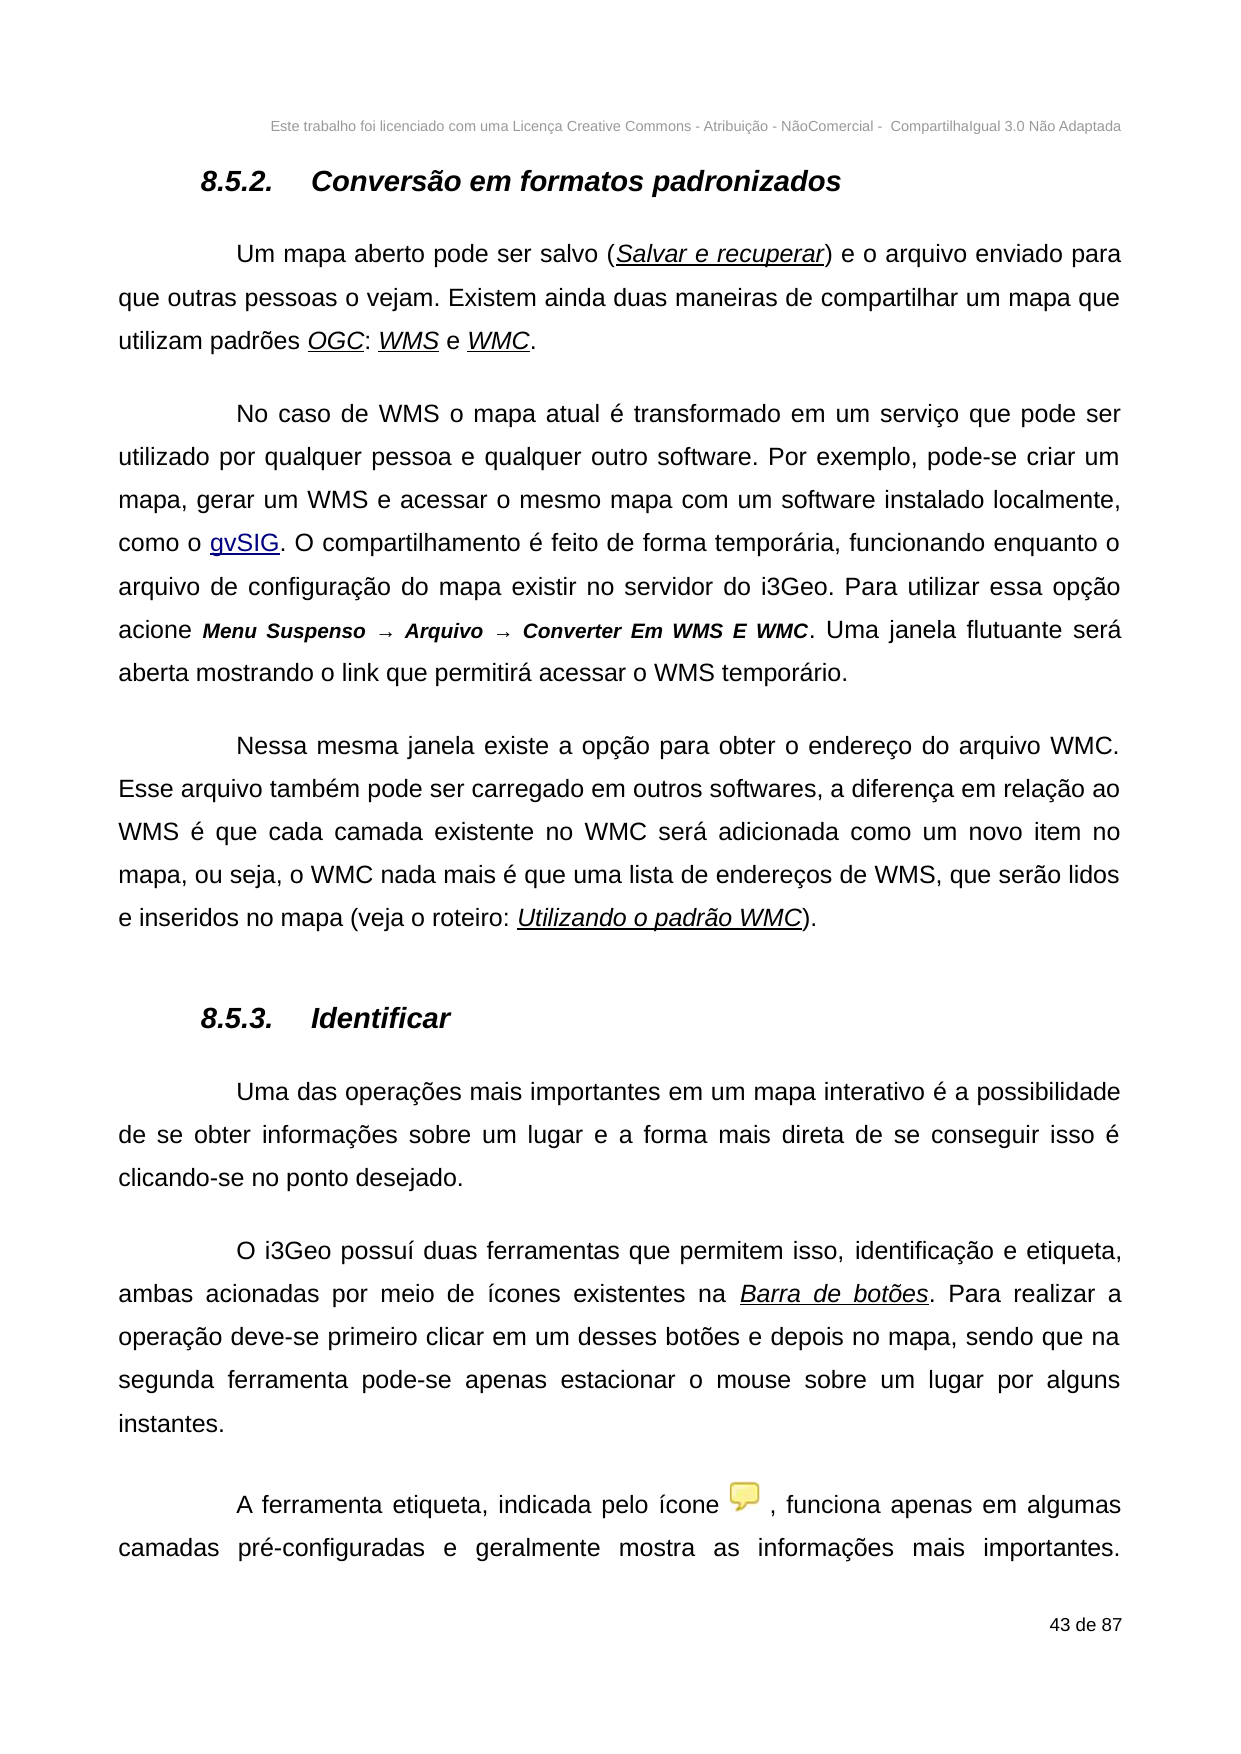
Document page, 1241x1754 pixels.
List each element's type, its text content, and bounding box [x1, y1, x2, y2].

text A ferramenta etiqueta, indicada pelo ícone , funciona apenas em algumas camadas pré-configuradas e geralmente mostra as informações mais importantes. [118, 1482, 1122, 1561]
text No caso de WMS o mapa atual é transformado em um serviço que pode ser utilizado por qualquer pessoa e qualquer outro software. Por exemplo, pode-se criar um mapa, gerar um WMS e acessar o mesmo mapa com um software instalado localmente, como o gvSIG. O compartilhamento é feito de forma temporária, funcionando enquanto o arquivo de configuração do mapa existir no servidor do i3Geo. Para utilizar essa opção acione Menu suspenso → Arquivo → Converter em WMS e WMC. Uma janela flutuante será aberta mostrando o link que permitirá acessar o WMS temporário. [118, 399, 1122, 686]
text Uma das operações mais importantes em um mapa interativo é a possibilidade de se obter informações sobre um lugar e a forma mais direta de se conseguir isso é clicando-se no ponto desejado. [118, 1077, 1122, 1192]
text O i3Geo possuí duas ferramentas que permitem isso, identificação e etiqueta, ambas acionadas por meio de ícones existentes na Barra de botões. Para realizar a operação deve-se primeiro clicar em um desses botões e depois no mapa, sendo que na segunda ferramenta pode-se apenas estacionar o mouse sobre um lugar por alguns instantes. [118, 1236, 1122, 1437]
text Nessa mesma janela existe a opção para obter o endereço do arquivo WMC. Esse arquivo também pode ser carregado em outros softwares, a diferença em relação ao WMS é que cada camada existente no WMC será adicionada como um novo item no mapa, ou seja, o WMC nada mais é que uma lista de endereços de WMS, que serão lidos e inseridos no mapa (veja o roteiro: Utilizando o padrão WMC). [118, 731, 1122, 932]
picture [729, 1481, 760, 1513]
text Um mapa aberto pode ser salvo (Salvar e recuperar) e o arquivo enviado para que outras pessoas o vejam. Existem ainda duas maneiras de compartilhar um mapa que utilizam padrões OGC: WMS e WMC. [118, 239, 1122, 354]
subtitle Identificar [163, 1001, 1122, 1035]
subtitle Conversão em formatos padronizados [163, 164, 1122, 198]
